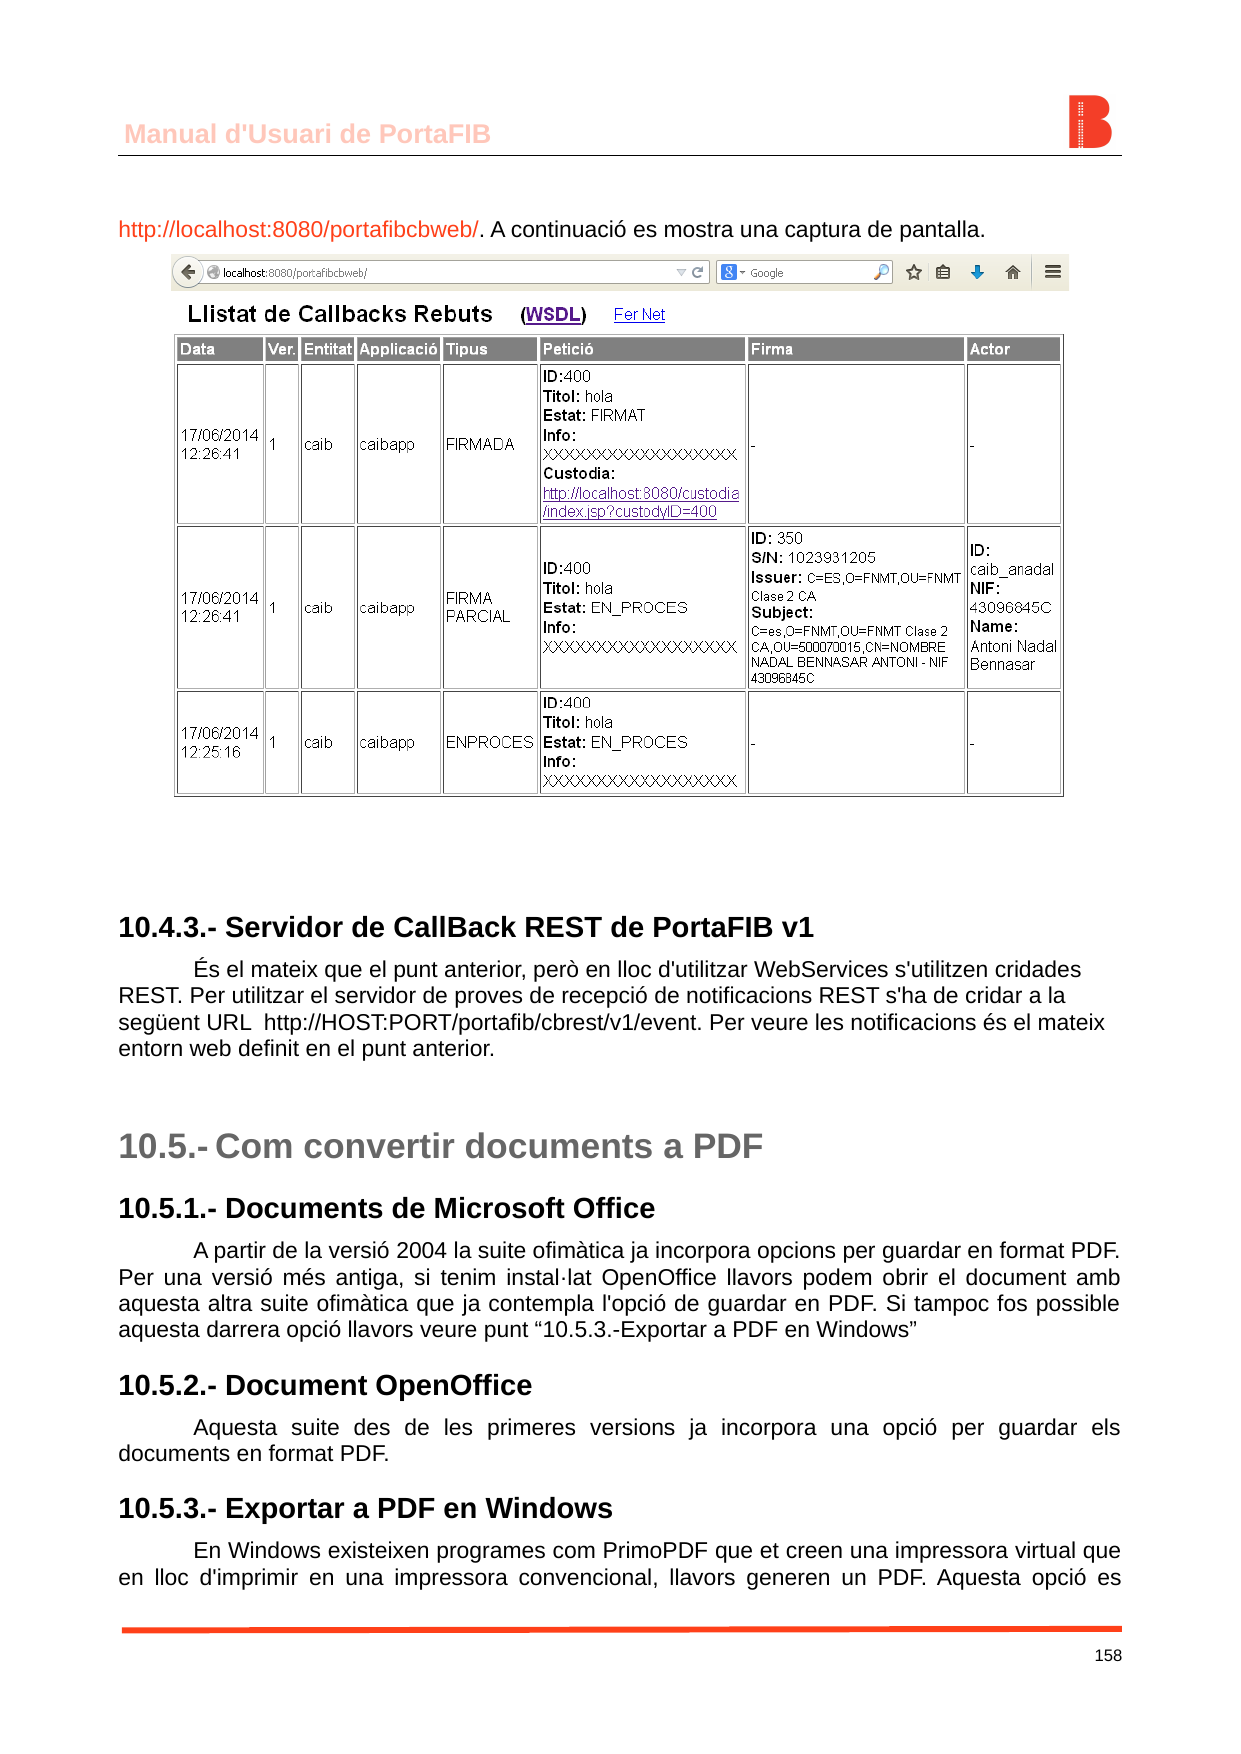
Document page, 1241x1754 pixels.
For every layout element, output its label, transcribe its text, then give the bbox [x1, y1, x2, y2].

text http://localhost:8080/portafibcbweb/. A continuació es mostra una captura de pantalla. [118, 216, 1122, 242]
picture [171, 254, 1070, 808]
picture [1063, 94, 1117, 150]
text Aquesta suite des de les primeres versions ja incorpora una opció per guardar els documents en format PDF. [118, 1413, 1122, 1466]
text És el mateix que el punt anterior, però en lloc d'utilitzar WebServices s'utilitzen cridades REST. Per utilitzar el servidor de proves de recepció de notificacions REST s'ha de cridar a la següent URL http://HOST:PORT/portafib/cbrest/v1/event. Per veure les notificacions és el mateix entorn web definit en el punt anterior. [118, 956, 1122, 1061]
text A partir de la versió 2004 la suite ofimàtica ja incorpora opcions per guardar en format PDF. Per una versió més antiga, si tenim instal·lat OpenOffice llavors podem obrir el document amb aquesta altra suite ofimàtica que ja contempla l'opció de guardar en PDF. Si tampoc fos possible aquesta darrera opció llavors veure punt “10.5.3.-Exportar a PDF en Windows” [118, 1237, 1122, 1342]
subtitle Com convertir documents a PDF [118, 1125, 1122, 1166]
subtitle Documents de Microsoft Office [118, 1191, 1122, 1224]
subtitle Exportar a PDF en Windows [118, 1491, 1122, 1525]
subtitle Document OpenOffice [118, 1367, 1122, 1401]
text En Windows existeixen programes com PrimoPDF que et creen una impressora virtual que en lloc d'imprimir en una impressora convencional, llavors generen un PDF. Aquesta opció es [118, 1537, 1122, 1590]
subtitle Servidor de CallBack REST de PortaFIB v1 [118, 910, 1122, 943]
